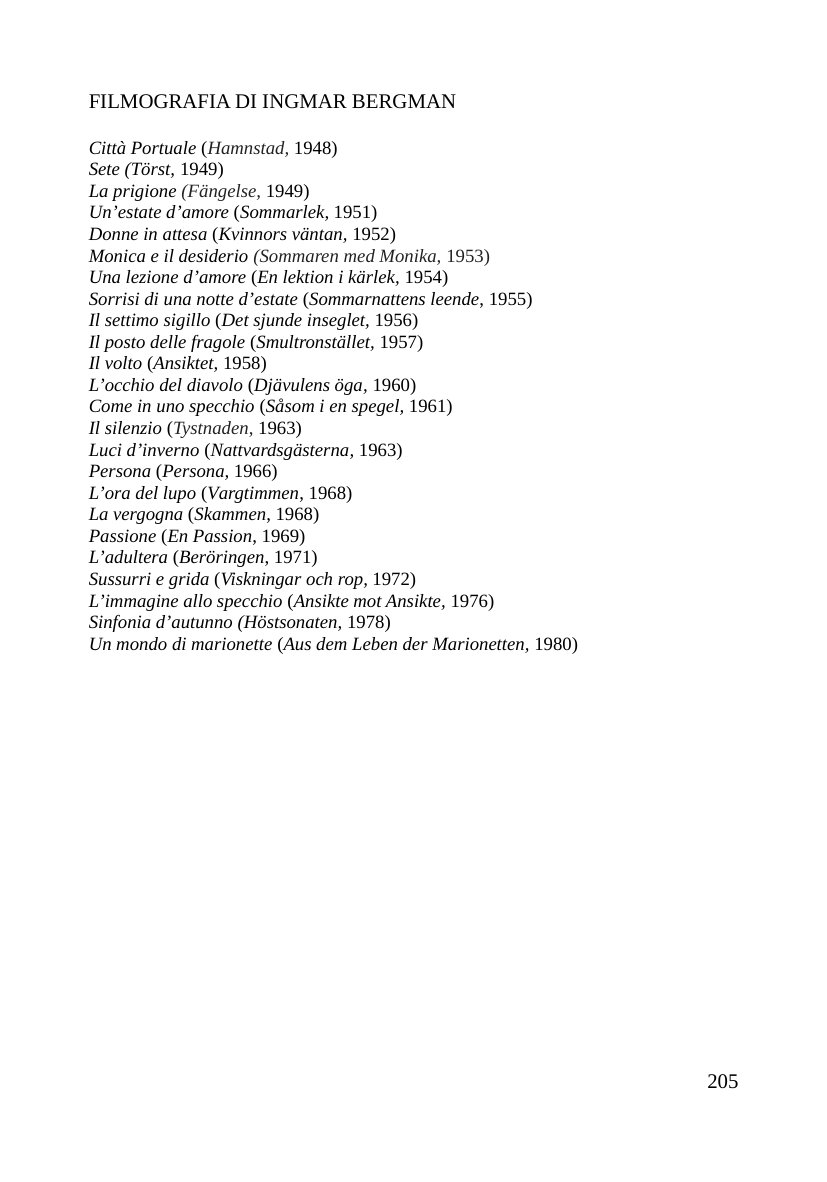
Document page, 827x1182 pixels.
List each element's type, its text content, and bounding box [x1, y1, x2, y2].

text Filmografia di Ingmar Bergman [88, 88, 738, 113]
text Il posto delle fragole (Smultronstället, 1957) [88, 331, 738, 352]
text Donne in attesa (Kvinnors väntan, 1952) [88, 223, 738, 244]
text Monica e il desiderio (Sommaren med Monika, 1953) [88, 244, 738, 266]
text La vergogna (Skammen, 1968) [88, 503, 738, 525]
text Sorrisi di una notte d’estate (Sommarnattens leende, 1955) [88, 288, 738, 309]
text L’occhio del diavolo (Djävulens öga, 1960) [88, 374, 738, 395]
text Persona (Persona, 1966) [88, 460, 738, 482]
text Passione (En Passion, 1969) [88, 525, 738, 546]
text Un mondo di marionette (Aus dem Leben der Marionetten, 1980) [88, 633, 738, 654]
text L’immagine allo specchio (Ansikte mot Ansikte, 1976) [88, 589, 738, 611]
text Come in uno specchio (Såsom i en spegel, 1961) [88, 395, 738, 417]
text L’ora del lupo (Vargtimmen, 1968) [88, 482, 738, 503]
text Il settimo sigillo (Det sjunde inseglet, 1956) [88, 309, 738, 331]
text Il silenzio (Tystnaden, 1963) [88, 417, 738, 438]
text Sussurri e grida (Viskningar och rop, 1972) [88, 568, 738, 589]
text Sinfonia d’autunno (Höstsonaten, 1978) [88, 611, 738, 633]
text Città Portuale (Hamnstad, 1948) [88, 137, 738, 158]
text L’adultera (Beröringen, 1971) [88, 546, 738, 568]
text La prigione (Fängelse, 1949) [88, 180, 738, 201]
text Il volto (Ansiktet, 1958) [88, 352, 738, 374]
text Sete (Törst, 1949) [88, 158, 738, 180]
text Una lezione d’amore (En lektion i kärlek, 1954) [88, 266, 738, 288]
text Un’estate d’amore (Sommarlek, 1951) [88, 201, 738, 223]
text Luci d’inverno (Nattvardsgästerna, 1963) [88, 438, 738, 460]
